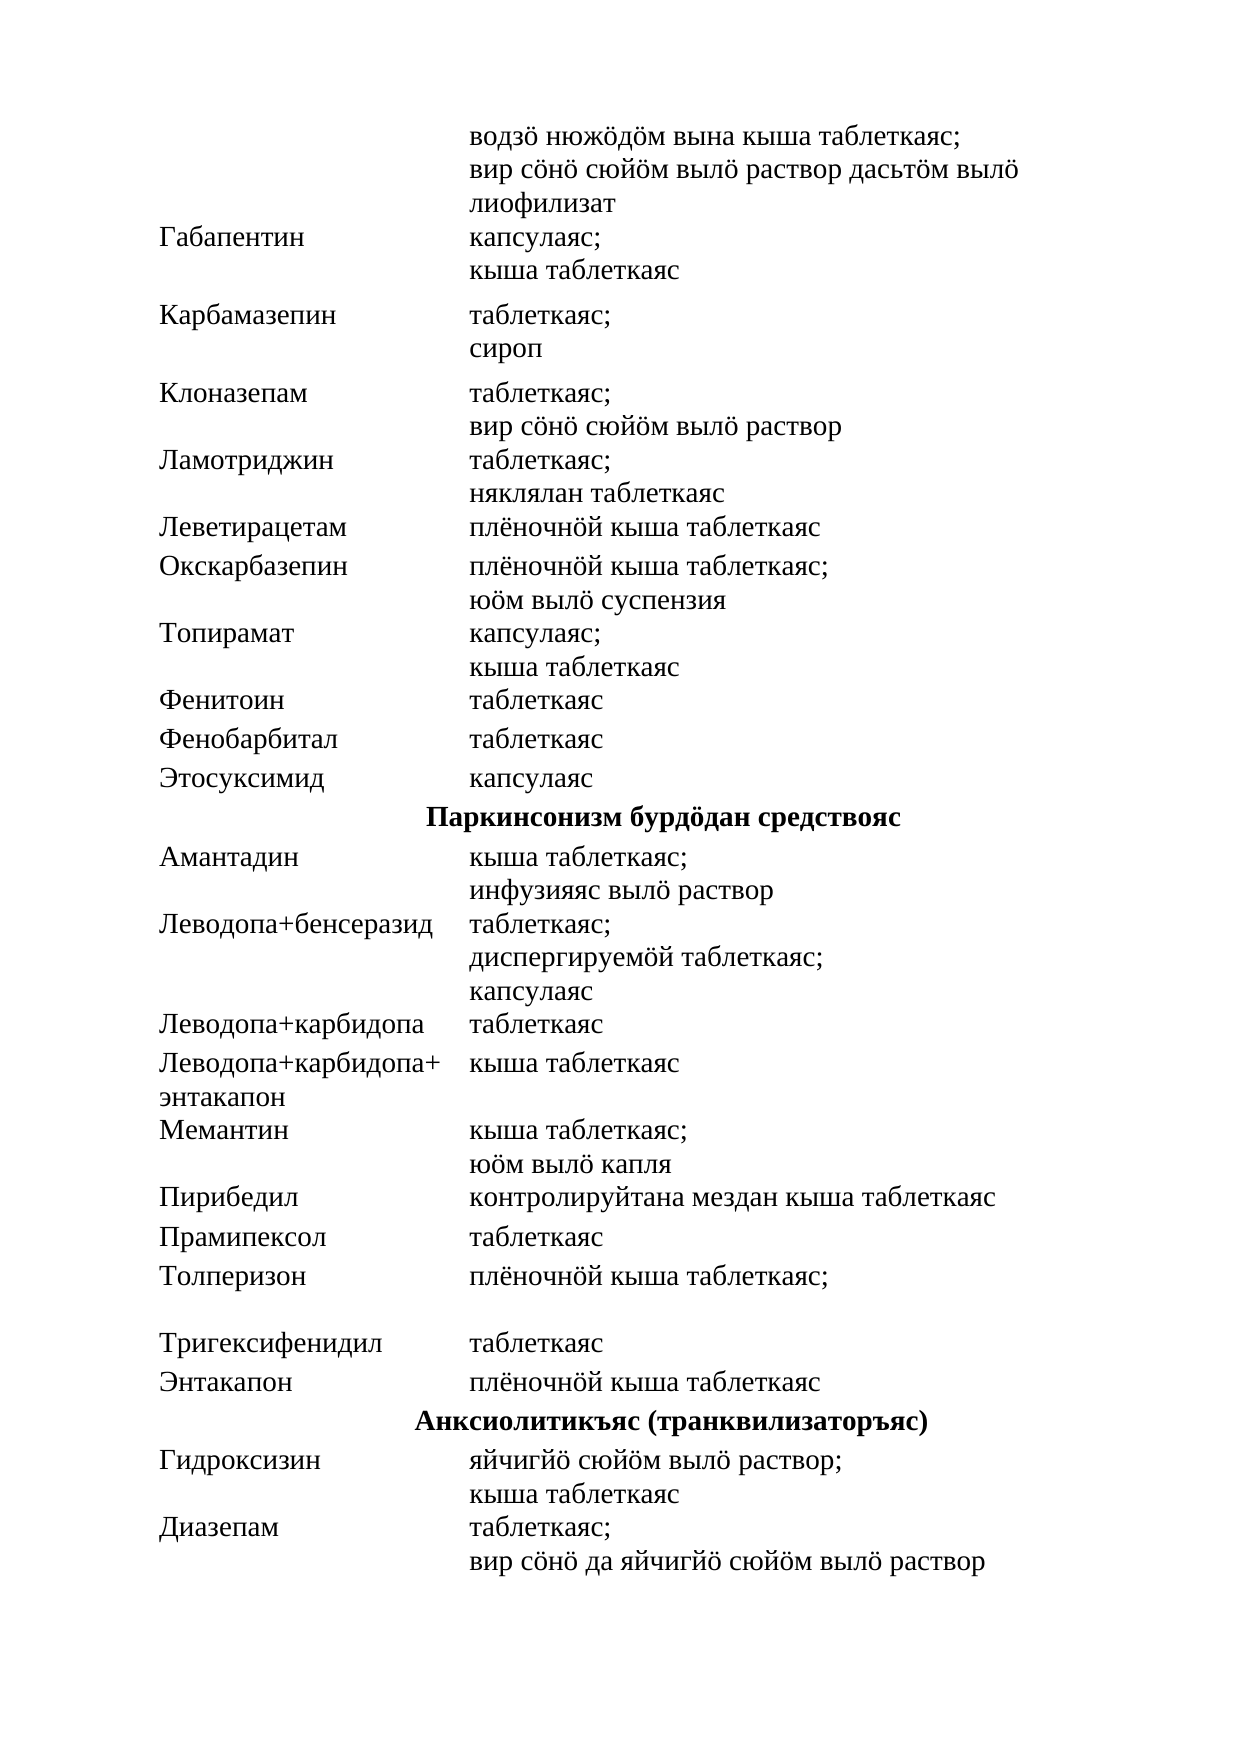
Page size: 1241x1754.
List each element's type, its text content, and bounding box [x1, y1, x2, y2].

table_cell Ламотриджин [148, 442, 458, 509]
table_cell таблеткаяс; вир сöнö да яйчигйö сюйöм вылö раствор [458, 1509, 1176, 1576]
table_cell [148, 118, 458, 219]
table_cell кыша таблеткаяс; юöм вылö капля [458, 1113, 1176, 1179]
table_cell Паркинсонизм бурдöдан средствояс [148, 800, 1179, 839]
table_cell плёночнöй кыша таблеткаяс; юöм вылö суспензия [458, 548, 1179, 615]
table_cell таблеткаяс; няклялан таблеткаяс [458, 442, 1179, 509]
table_cell плёночнöй кыша таблеткаяс [458, 1364, 1176, 1403]
table_cell Леветирацетам [148, 509, 458, 548]
table_cell водзö нюжöдöм вына кыша таблеткаяс; вир сöнö сюйöм вылö раствор дасьтöм вылö лиофилизат [458, 118, 1179, 219]
table_cell плёночнöй кыша таблеткаяс; [458, 1258, 1176, 1325]
table_cell таблеткаяс; сироп [458, 297, 1179, 375]
table_cell Леводопа+карбидопа [148, 1006, 458, 1045]
table_cell контролируйтана мездан кыша таблеткаяс [458, 1180, 1176, 1219]
table_cell Фенобарбитал [148, 721, 458, 761]
table_cell Прамипексол [148, 1219, 458, 1258]
table_cell Карбамазепин [148, 297, 458, 375]
table_cell таблеткаяс; диспергируемöй таблеткаяс; капсулаяс [458, 906, 1176, 1006]
table_cell Этосуксимид [148, 761, 458, 799]
table_cell Гидроксизин [148, 1442, 458, 1509]
table_cell капсулаяс; кыша таблеткаяс [458, 615, 1179, 682]
table_cell Анксиолитикъяс (транквилизаторъяс) [148, 1403, 1179, 1442]
table_cell таблеткаяс [458, 1325, 1176, 1364]
table_cell капсулаяс [458, 761, 1179, 799]
table_cell таблеткаяс [458, 721, 1179, 761]
table_cell яйчигйö сюйöм вылö раствор; кыша таблеткаяс [458, 1442, 1176, 1509]
table_cell Энтакапон [148, 1364, 458, 1403]
table_cell Амантадин [148, 839, 458, 906]
table_cell таблеткаяс [458, 1006, 1176, 1045]
table_cell Фенитоин [148, 683, 458, 721]
table_cell кыша таблеткаяс [458, 1045, 1176, 1112]
table_cell Тригексифенидил [148, 1325, 458, 1364]
table_cell Габапентин [148, 219, 458, 297]
table_cell Мемантин [148, 1113, 458, 1179]
table_cell Топирамат [148, 615, 458, 682]
table_cell Леводопа+карбидопа+ энтакапон [148, 1045, 458, 1112]
table_cell Толперизон [148, 1258, 458, 1325]
table_cell Клоназепам [148, 375, 458, 442]
table_cell Диазепам [148, 1509, 458, 1576]
table_cell таблеткаяс [458, 1219, 1176, 1258]
table_cell таблеткаяс [458, 683, 1179, 721]
table_cell кыша таблеткаяс; инфузияяс вылö раствор [458, 839, 1176, 906]
table_cell капсулаяс; кыша таблеткаяс [458, 219, 1179, 297]
table_cell Леводопа+бенсеразид [148, 906, 458, 1006]
table_cell Окскарбазепин [148, 548, 458, 615]
table_cell таблеткаяс; вир сöнö сюйöм вылö раствор [458, 375, 1179, 442]
table_cell Пирибедил [148, 1180, 458, 1219]
table_cell плёночнöй кыша таблеткаяс [458, 509, 1179, 548]
